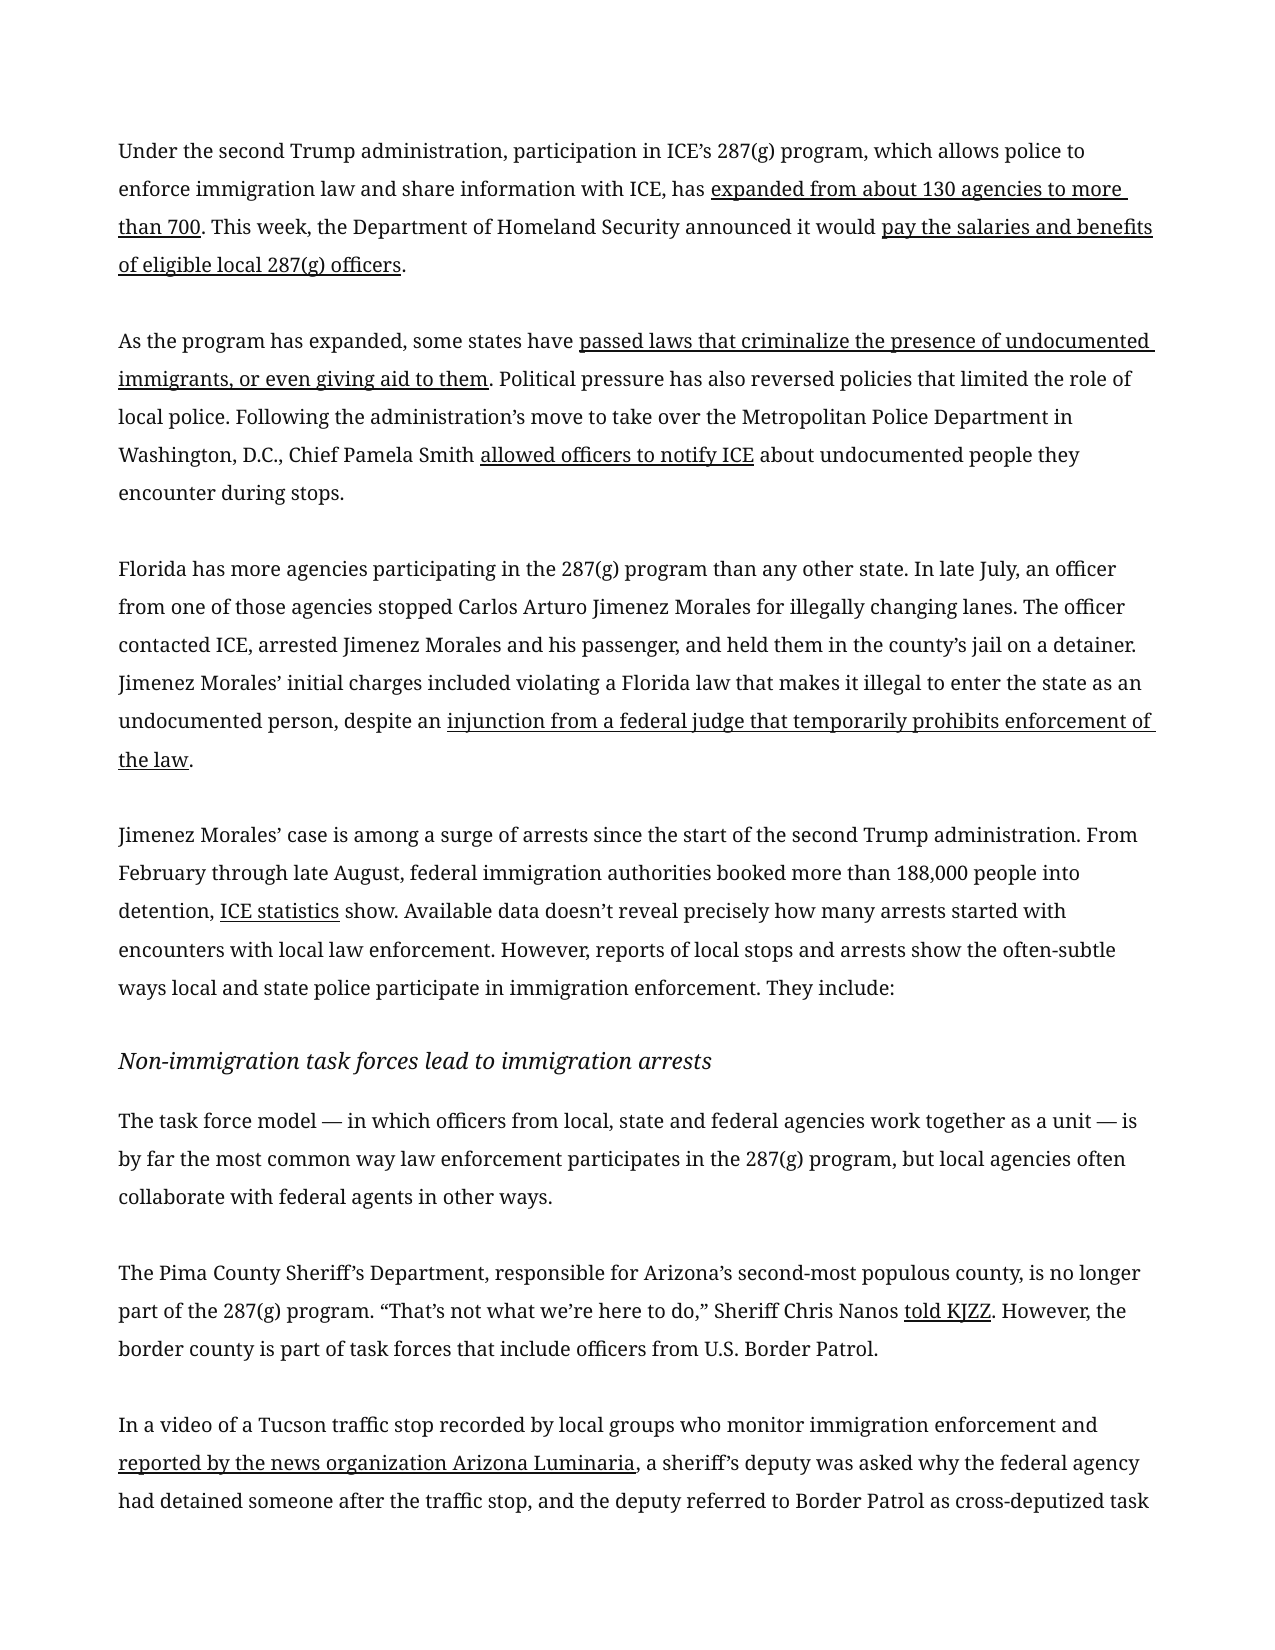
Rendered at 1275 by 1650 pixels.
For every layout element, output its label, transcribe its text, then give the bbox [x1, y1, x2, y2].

table_header Under the second Trump administration, participation in ICE’s 287(g) program, which allows police to enforce immigration law and share information with ICE, has expanded from about 130 agencies to more than 700. This week, the Department of Homeland Security announced it would pay the salaries and benefits of eligible local 287(g) officers. As the program has expanded, some states have passed laws that criminalize the presence of undocumented immigrants, or even giving aid to them. Political pressure has also reversed policies that limited the role of local police. Following the administration’s move to take over the Metropolitan Police Department in Washington, D.C., Chief Pamela Smith allowed officers to notify ICE about undocumented people they encounter during stops. Florida has more agencies participating in the 287(g) program than any other state. In late July, an officer from one of those agencies stopped Carlos Arturo Jimenez Morales for illegally changing lanes. The officer contacted ICE, arrested Jimenez Morales and his passenger, and held them in the county’s jail on a detainer. Jimenez Morales’ initial charges included violating a Florida law that makes it illegal to enter the state as an undocumented person, despite an injunction from a federal judge that temporarily prohibits enforcement of the law. Jimenez Morales’ case is among a surge of arrests since the start of the second Trump administration. From February through late August, federal immigration authorities booked more than 188,000 people into detention, ICE statistics show. Available data doesn’t reveal precisely how many arrests started with encounters with local law enforcement. However, reports of local stops and arrests show the often-subtle ways local and state police participate in immigration enforcement. They include: Non-immigration task forces lead to immigration arrests The task force model — in which officers from local, state and federal agencies work together as a unit — is by far the most common way law enforcement participates in the 287(g) program, but local agencies often collaborate with federal agents in other ways. The Pima County Sheriff’s Department, responsible for Arizona’s second-most populous county, is no longer part of the 287(g) program. “That’s not what we’re here to do,” Sheriff Chris Nanos told KJZZ. However, the border county is part of task forces that include officers from U.S. Border Patrol. In a video of a Tucson traffic stop recorded by local groups who monitor immigration enforcement and reported by the news organization Arizona Luminaria, a sheriff’s deputy was asked why the federal agency had detained someone after the traffic stop, and the deputy referred to Border Patrol as cross-deputized task [118, 118, 1157, 1514]
